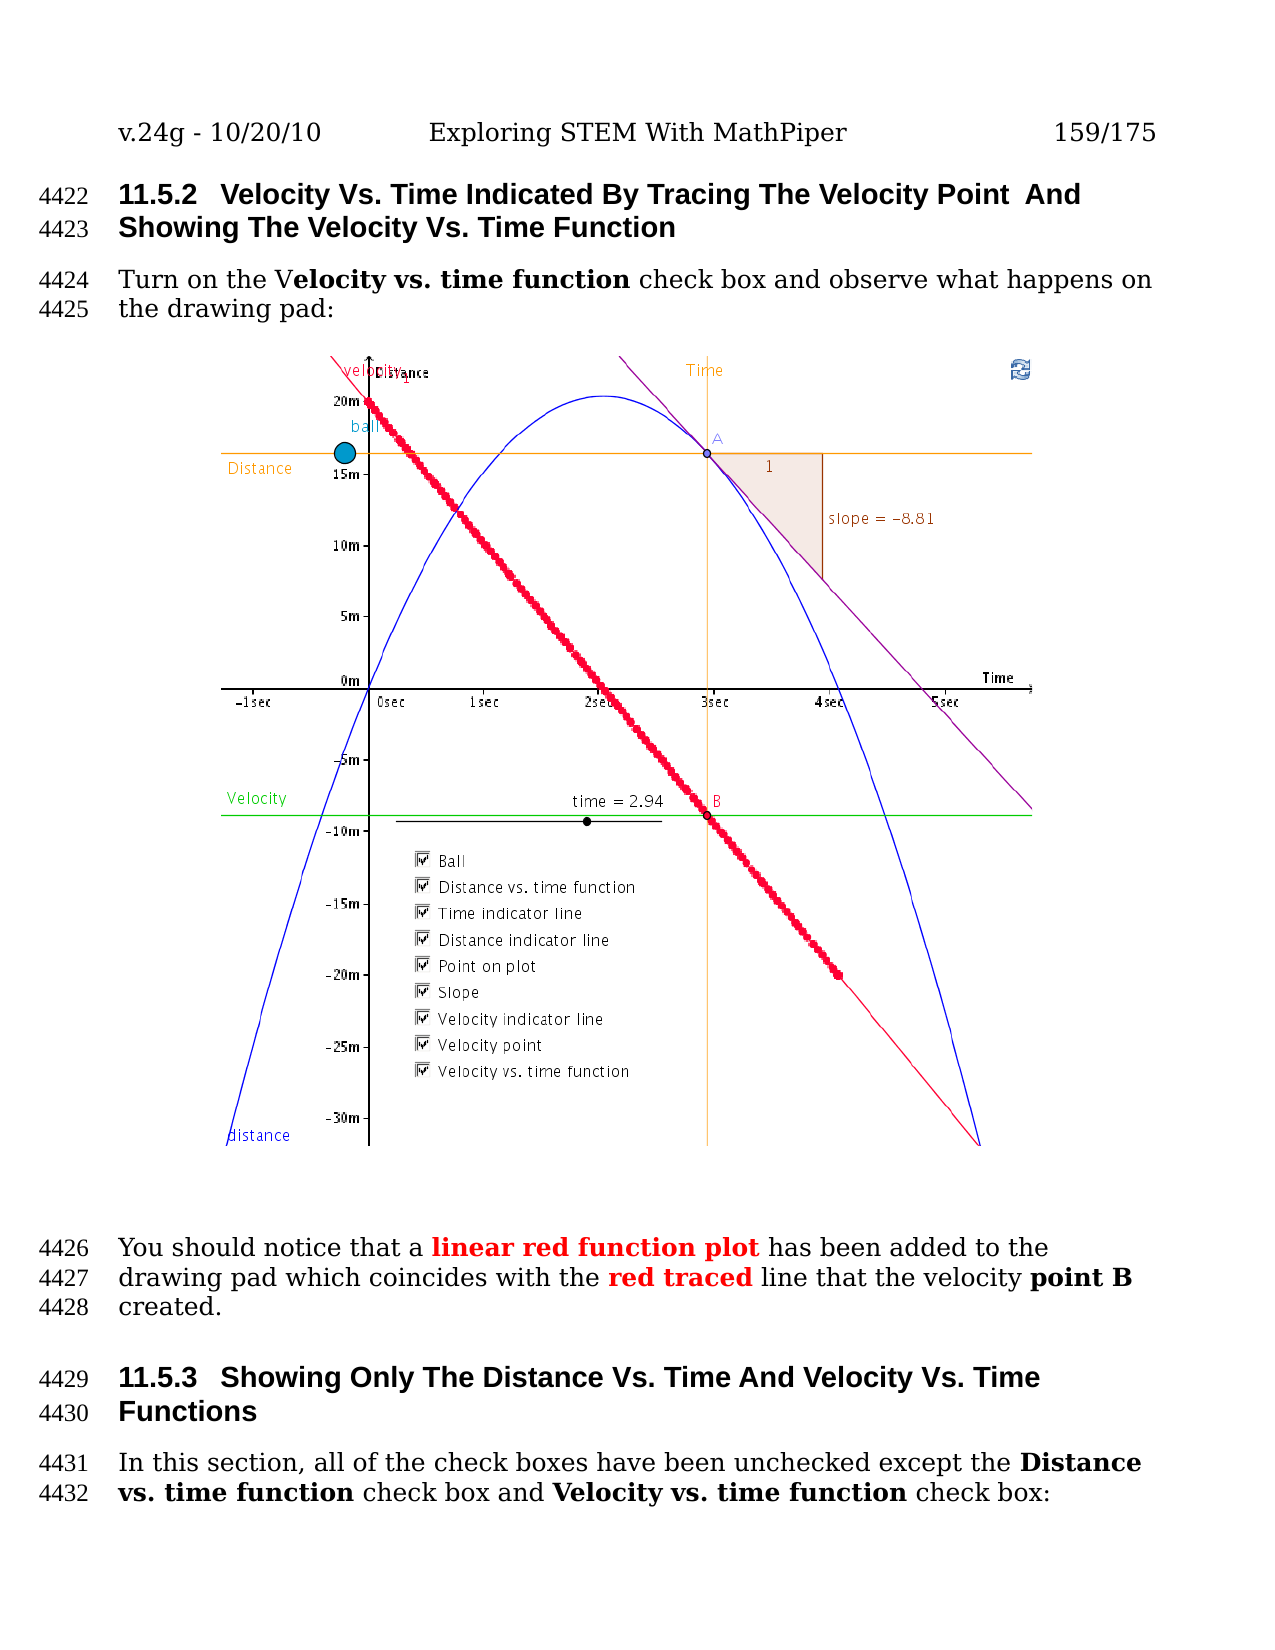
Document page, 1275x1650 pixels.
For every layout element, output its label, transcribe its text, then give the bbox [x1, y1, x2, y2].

text In this section, all of the check boxes have been unchecked except the Distance vs. time function check box and Velocity vs. time function check box: [118, 1448, 1157, 1507]
subtitle Velocity Vs. Time Indicated By Tracing The Velocity Point And Showing The Velocity Vs. Time Function [118, 177, 1157, 244]
text You should notice that a linear red function plot has been added to the drawing pad which coincides with the red traced line that the velocity point B created. [118, 1233, 1157, 1321]
text Turn on the Velocity vs. time function check box and observe what happens on the drawing pad: [118, 265, 1157, 323]
subtitle Showing Only The Distance Vs. Time And Velocity Vs. Time Functions [118, 1360, 1157, 1427]
picture [221, 356, 1033, 1146]
